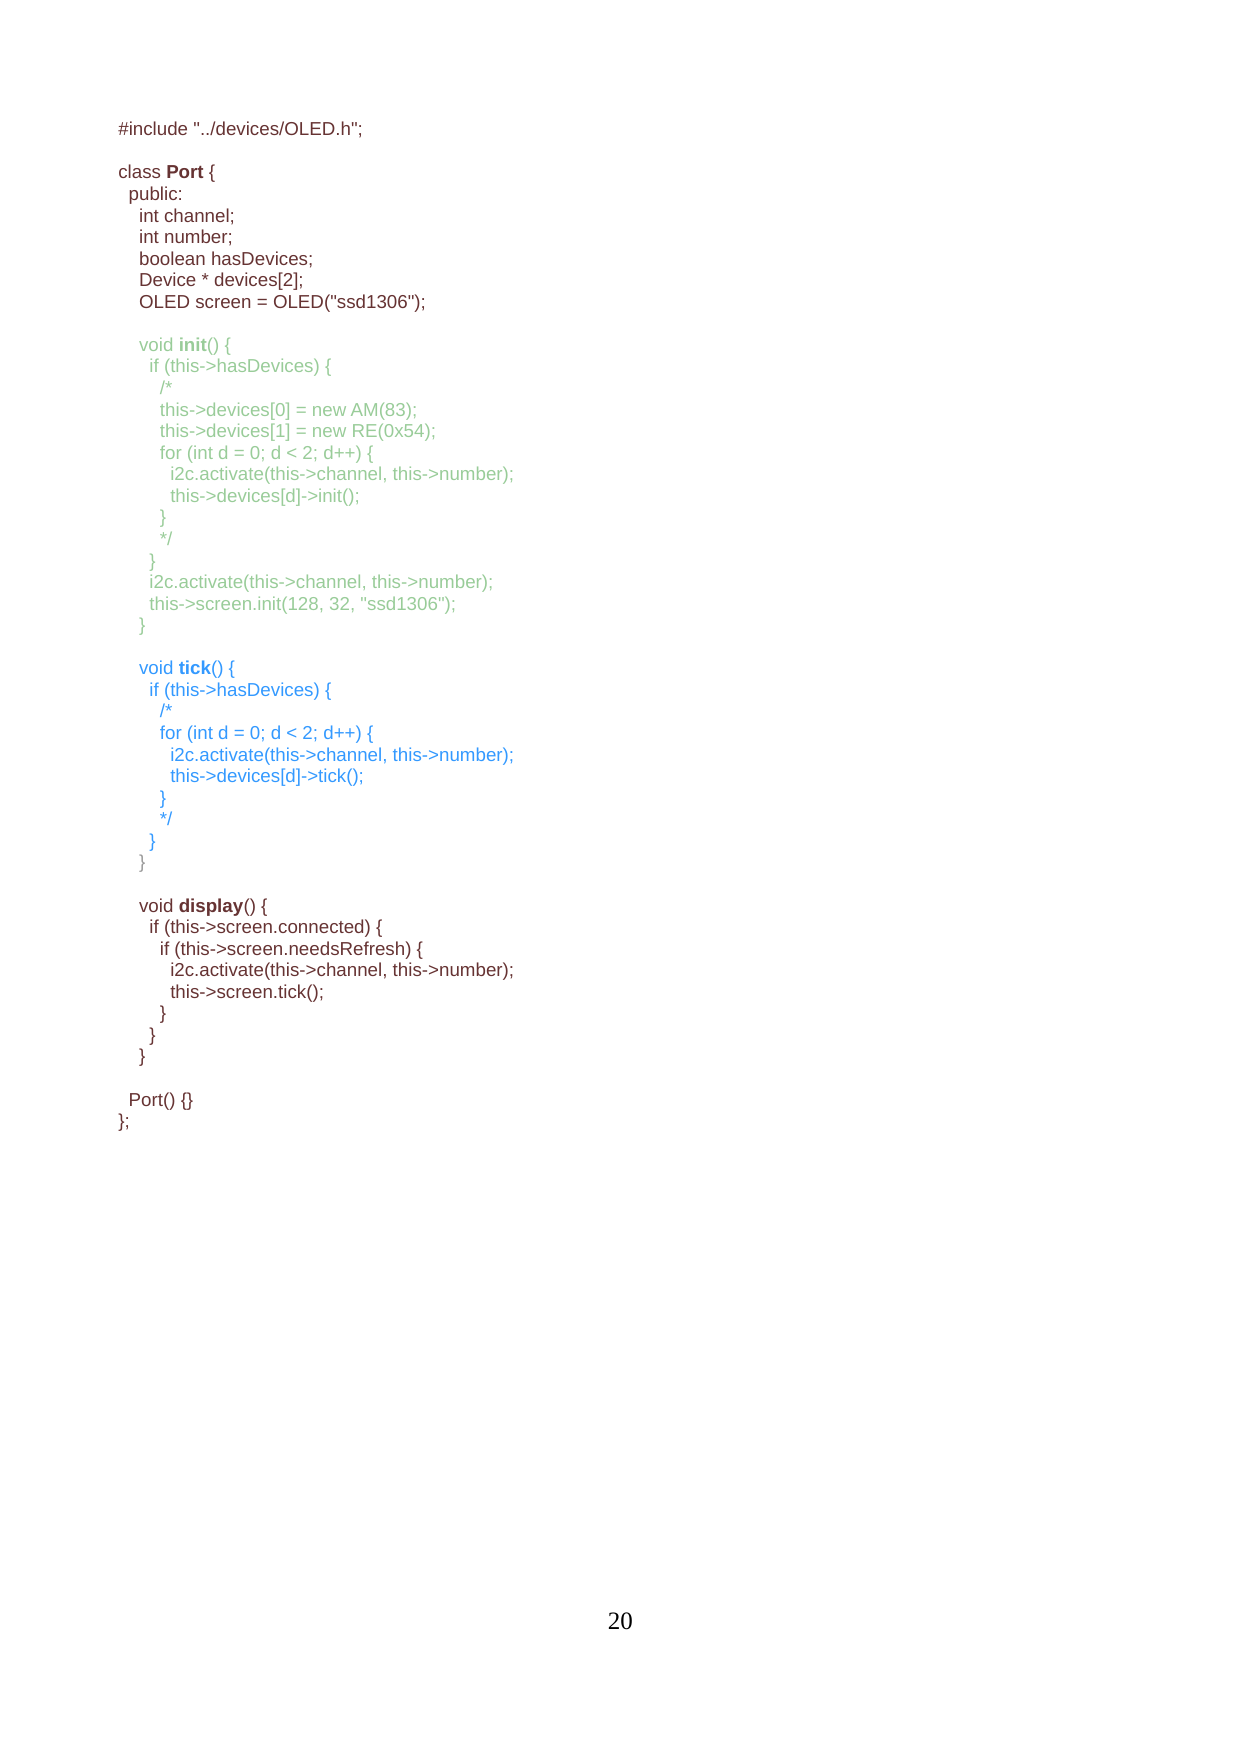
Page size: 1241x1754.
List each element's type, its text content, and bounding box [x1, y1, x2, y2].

text OLED screen = OLED("ssd1306"); [118, 291, 1122, 312]
text class Port { [118, 161, 1122, 183]
text int channel; [118, 204, 1122, 226]
text /* [118, 700, 1122, 722]
text /* [118, 377, 1122, 398]
text } [118, 787, 1122, 808]
text Device * devices[2]; [118, 269, 1122, 291]
text if (this->screen.connected) { [118, 916, 1122, 937]
text this->devices[d]->init(); [118, 485, 1122, 506]
text int number; [118, 226, 1122, 247]
text void tick() { [118, 657, 1122, 679]
text } [118, 1002, 1122, 1024]
text this->devices[0] = new AM(83); [118, 398, 1122, 420]
text Port() {} [118, 1088, 1122, 1110]
text boolean hasDevices; [118, 247, 1122, 269]
text if (this->screen.needsRefresh) { [118, 937, 1122, 959]
text this->devices[d]->tick(); [118, 765, 1122, 787]
text }; [118, 1110, 1122, 1132]
text } [118, 851, 1122, 873]
text this->screen.init(128, 32, "ssd1306"); [118, 592, 1122, 614]
text } [118, 614, 1122, 636]
text i2c.activate(this->channel, this->number); [118, 743, 1122, 765]
text } [118, 549, 1122, 571]
text */ [118, 528, 1122, 549]
text } [118, 830, 1122, 851]
text this->screen.tick(); [118, 981, 1122, 1002]
text } [118, 1024, 1122, 1045]
text } [118, 1045, 1122, 1067]
text for (int d = 0; d < 2; d++) { [118, 442, 1122, 463]
text void init() { [118, 334, 1122, 355]
text if (this->hasDevices) { [118, 679, 1122, 700]
text } [118, 506, 1122, 528]
text i2c.activate(this->channel, this->number); [118, 571, 1122, 592]
text public: [118, 183, 1122, 204]
text */ [118, 808, 1122, 830]
text for (int d = 0; d < 2; d++) { [118, 722, 1122, 743]
text void display() { [118, 894, 1122, 916]
text if (this->hasDevices) { [118, 355, 1122, 377]
text i2c.activate(this->channel, this->number); [118, 959, 1122, 981]
text #include "../devices/OLED.h"; [118, 118, 1122, 140]
text i2c.activate(this->channel, this->number); [118, 463, 1122, 485]
text this->devices[1] = new RE(0x54); [118, 420, 1122, 442]
